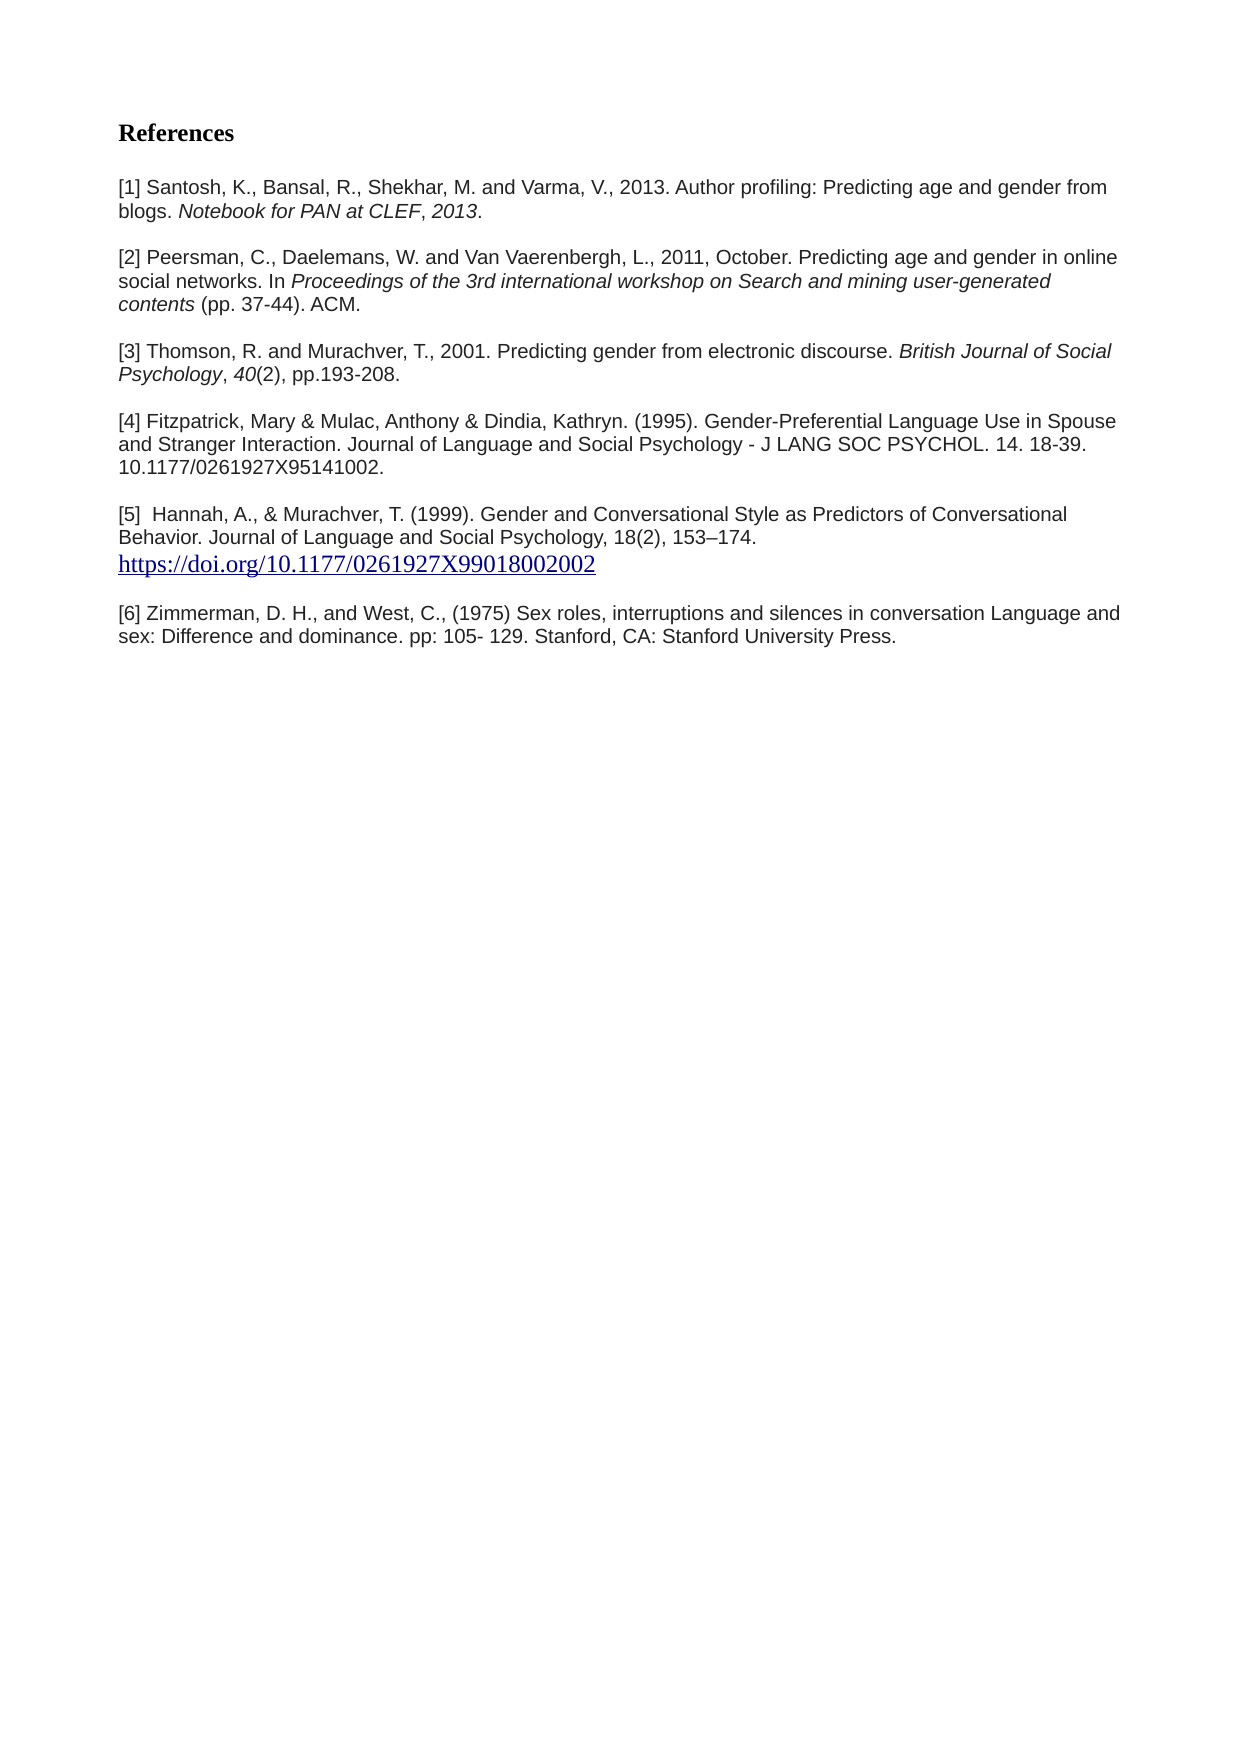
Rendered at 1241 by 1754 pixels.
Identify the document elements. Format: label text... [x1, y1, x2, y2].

text [3] Thomson, R. and Murachver, T., 2001. Predicting gender from electronic discourse. British Journal of Social Psychology, 40(2), pp.193-208. [118, 339, 1122, 386]
text [4] Fitzpatrick, Mary & Mulac, Anthony & Dindia, Kathryn. (1995). Gender-Preferential Language Use in Spouse and Stranger Interaction. Journal of Language and Social Psychology - J LANG SOC PSYCHOL. 14. 18-39. 10.1177/0261927X95141002. [118, 409, 1122, 479]
text [1] Santosh, K., Bansal, R., Shekhar, M. and Varma, V., 2013. Author profiling: Predicting age and gender from blogs. Notebook for PAN at CLEF, 2013. [118, 176, 1122, 222]
text [2] Peersman, C., Daelemans, W. and Van Vaerenbergh, L., 2011, October. Predicting age and gender in online social networks. In Proceedings of the 3rd international workshop on Search and mining user-generated contents (pp. 37-44). ACM. [118, 246, 1122, 316]
text References [118, 118, 1122, 147]
text [6] Zimmerman, D. H., and West, C., (1975) Sex roles, interruptions and silences in conversation Language and sex: Difference and dominance. pp: 105- 129. Stanford, CA: Stanford University Press. [118, 601, 1122, 648]
text [5] Hannah, A., & Murachver, T. (1999). Gender and Conversational Style as Predictors of Conversational Behavior. Journal of Language and Social Psychology, 18(2), 153–174. https://doi.org/10.1177/0261927X99018002002 [118, 502, 1122, 578]
